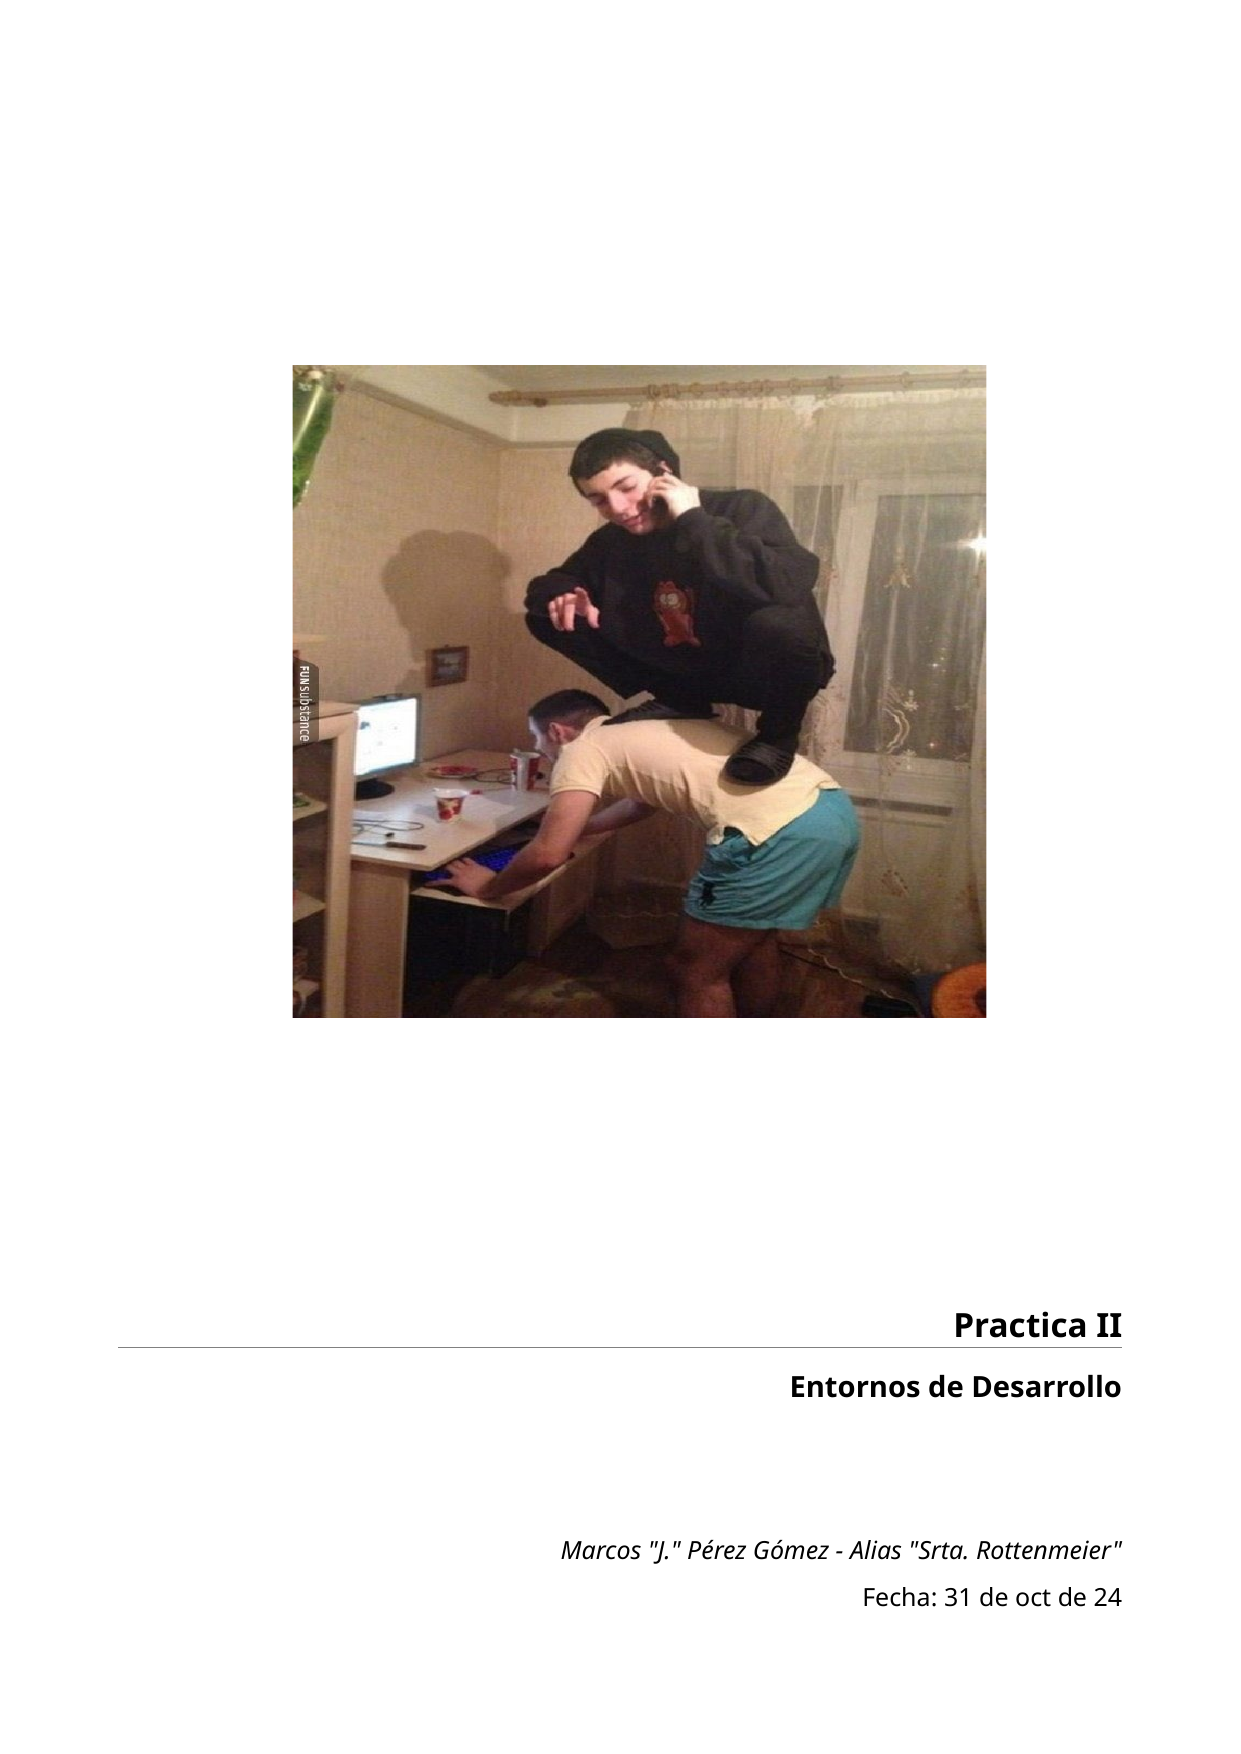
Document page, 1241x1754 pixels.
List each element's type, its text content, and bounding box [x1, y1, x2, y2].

text Fecha: 31 de oct de 24 [118, 1579, 1122, 1613]
text Practica II [118, 1302, 1122, 1347]
text Marcos "J." Pérez Gómez - Alias "Srta. Rottenmeier" [118, 1533, 1122, 1567]
picture [292, 365, 987, 1018]
title Entornos de Desarrollo [118, 1366, 1122, 1406]
